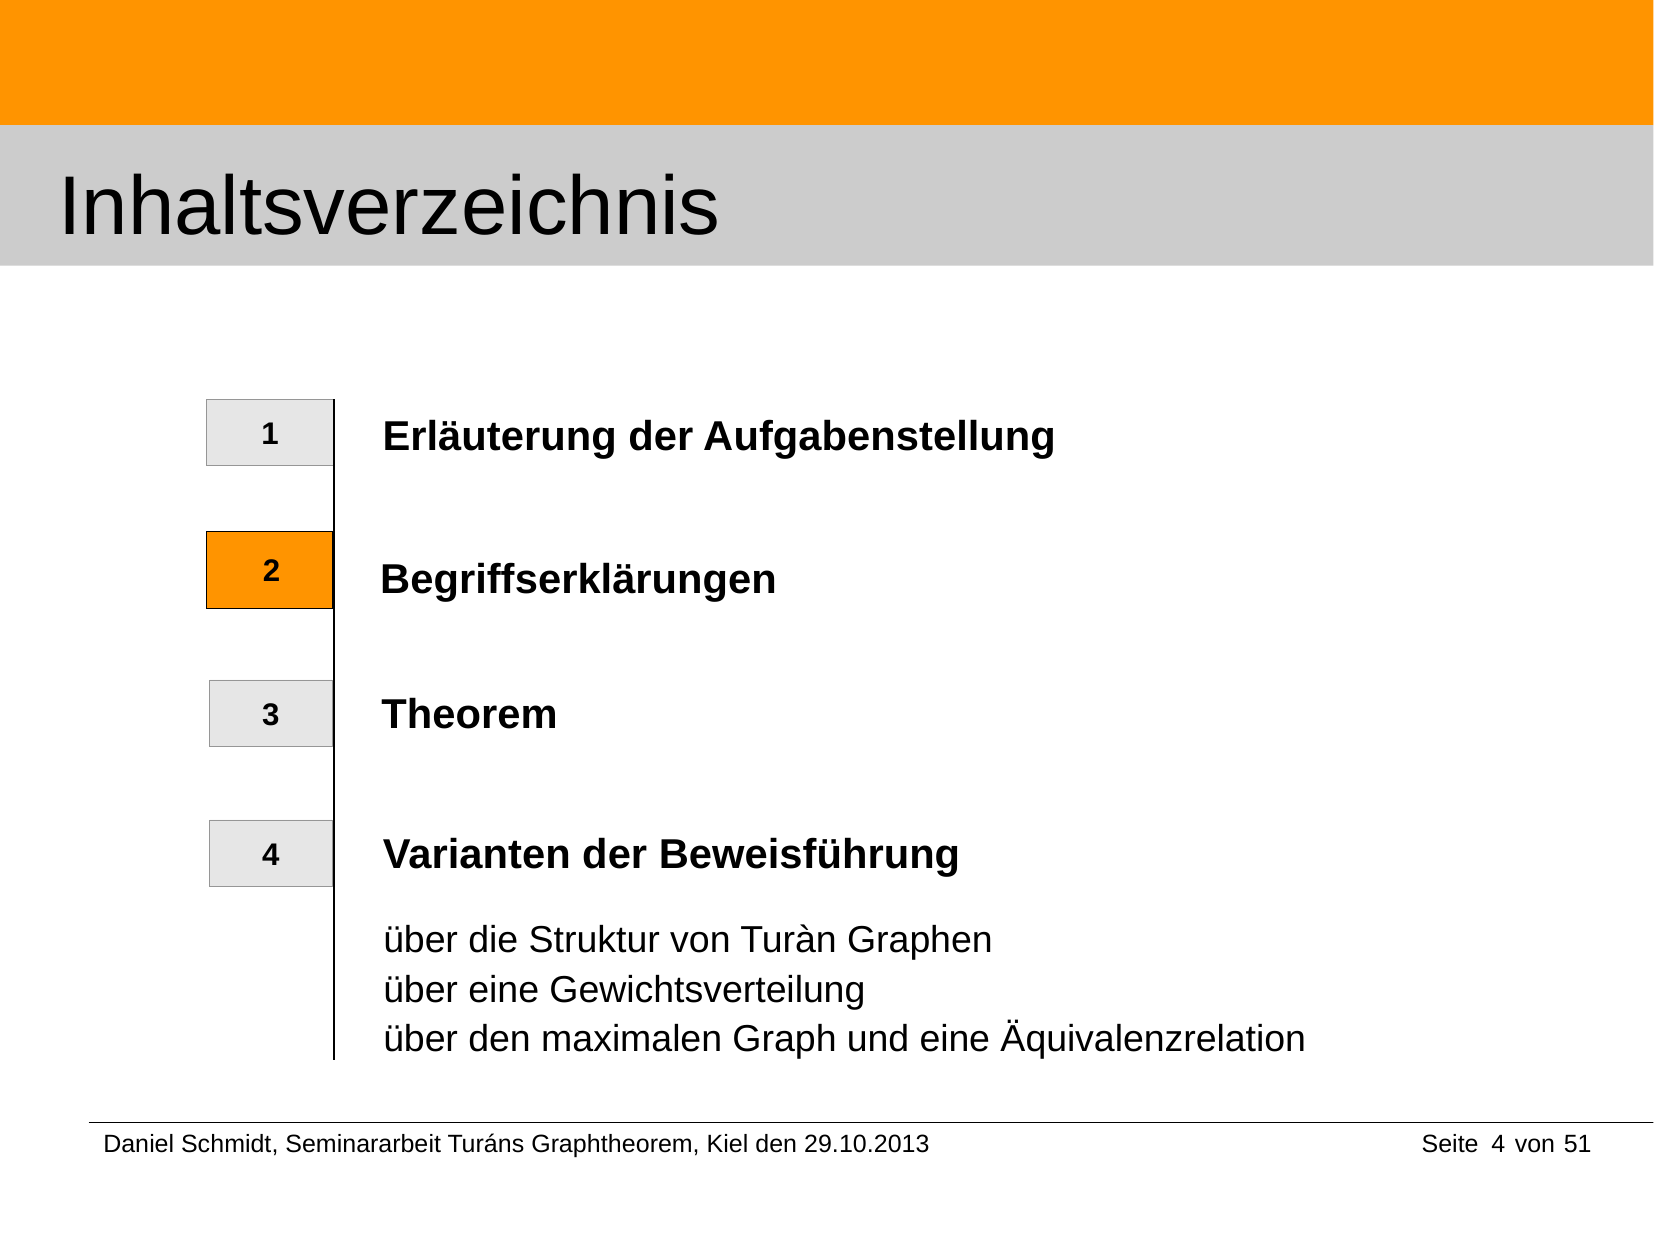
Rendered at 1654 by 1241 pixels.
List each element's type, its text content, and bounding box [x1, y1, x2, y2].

text_box Theorem [366, 683, 928, 745]
text_box 1 [206, 399, 333, 466]
text_box 52 [1548, 1121, 1654, 1193]
text_box Seite [1406, 1122, 1476, 1165]
title Inhaltsverzeichnis [50, 143, 1359, 260]
text_box 4 [209, 819, 332, 886]
text_box [1476, 1122, 1632, 1194]
text_box [206, 531, 333, 609]
text_box 2 [248, 545, 296, 597]
text_box Varianten der Beweisführung [368, 823, 1063, 885]
text_box Erläuterung der Aufgabenstellung [367, 405, 1077, 468]
text_box Begriffserklärungen [365, 548, 927, 610]
text_box 3 [209, 679, 332, 746]
list über die Struktur von Turàn Graphen über eine Gewichtsverteilung über den maximalen Graph und eine Äquivalenzrelation [375, 885, 1359, 1094]
